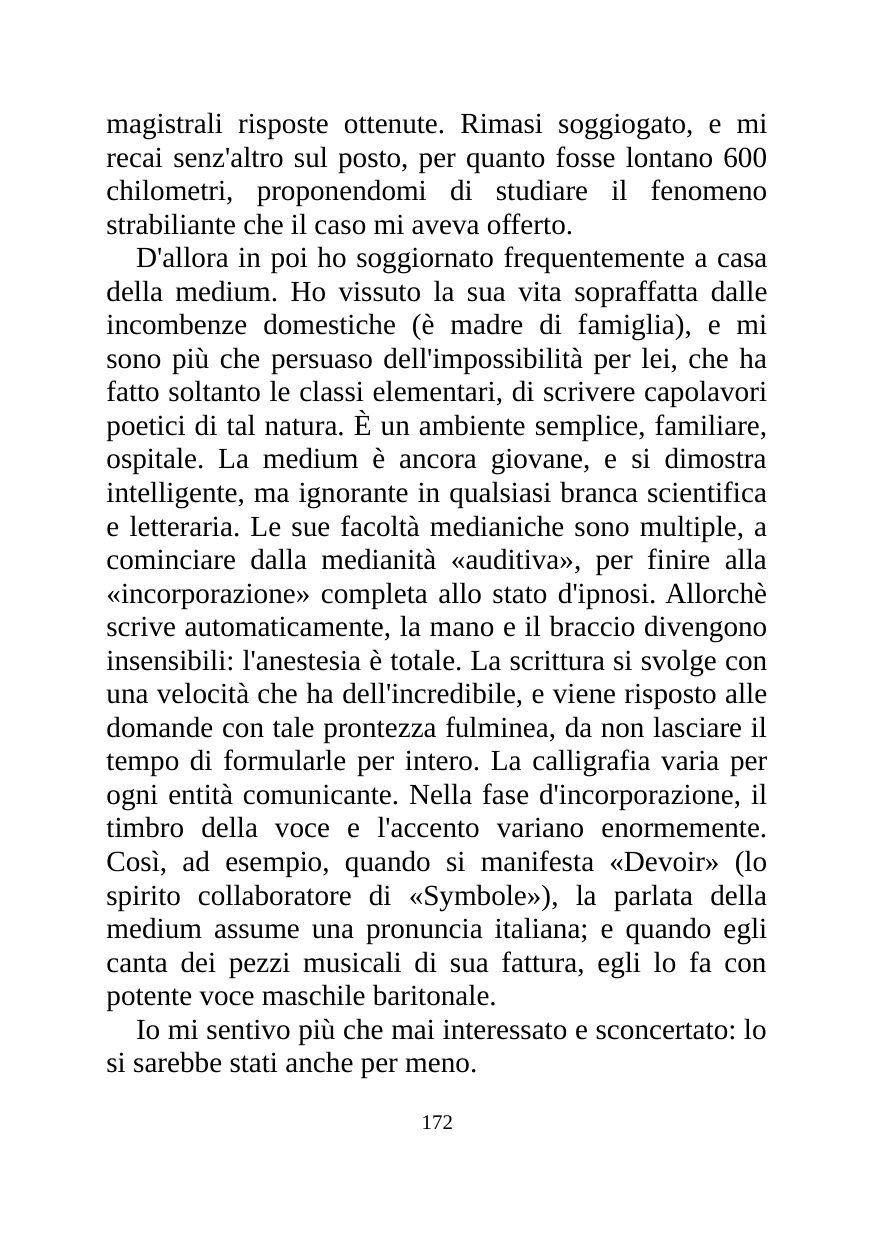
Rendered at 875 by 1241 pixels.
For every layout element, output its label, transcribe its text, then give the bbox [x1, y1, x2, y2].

text Io mi sentivo più che mai interessato e sconcertato: lo si sarebbe stati anche per meno. [106, 1012, 768, 1079]
text magistrali risposte ottenute. Rimasi soggiogato, e mi recai senz'altro sul posto, per quanto fosse lontano 600 chilometri, proponendomi di studiare il fenomeno strabiliante che il caso mi aveva offerto. [106, 106, 768, 240]
text D'allora in poi ho soggiornato frequentemente a casa della medium. Ho vissuto la sua vita sopraffatta dalle incombenze domestiche (è madre di famiglia), e mi sono più che persuaso dell'impossibilità per lei, che ha fatto soltanto le classi elementari, di scrivere capolavori poetici di tal natura. È un ambiente semplice, familiare, ospitale. La medium è ancora giovane, e si dimostra intelligente, ma ignorante in qualsiasi branca scientifica e letteraria. Le sue facoltà medianiche sono multiple, a cominciare dalla medianità «auditiva», per finire alla «incorporazione» completa allo stato d'ipnosi. Allorchè scrive automaticamente, la mano e il braccio divengono insensibili: l'anestesia è totale. La scrittura si svolge con una velocità che ha dell'incredibile, e viene risposto alle domande con tale prontezza fulminea, da non lasciare il tempo di formularle per intero. La calligrafia varia per ogni entità comunicante. Nella fase d'incorporazione, il timbro della voce e l'accento variano enormemente. Così, ad esempio, quando si manifesta «Devoir» (lo spirito collaboratore di «Symbole»), la parlata della medium assume una pronuncia italiana; e quando egli canta dei pezzi musicali di sua fattura, egli lo fa con potente voce maschile baritonale. [106, 240, 768, 1012]
